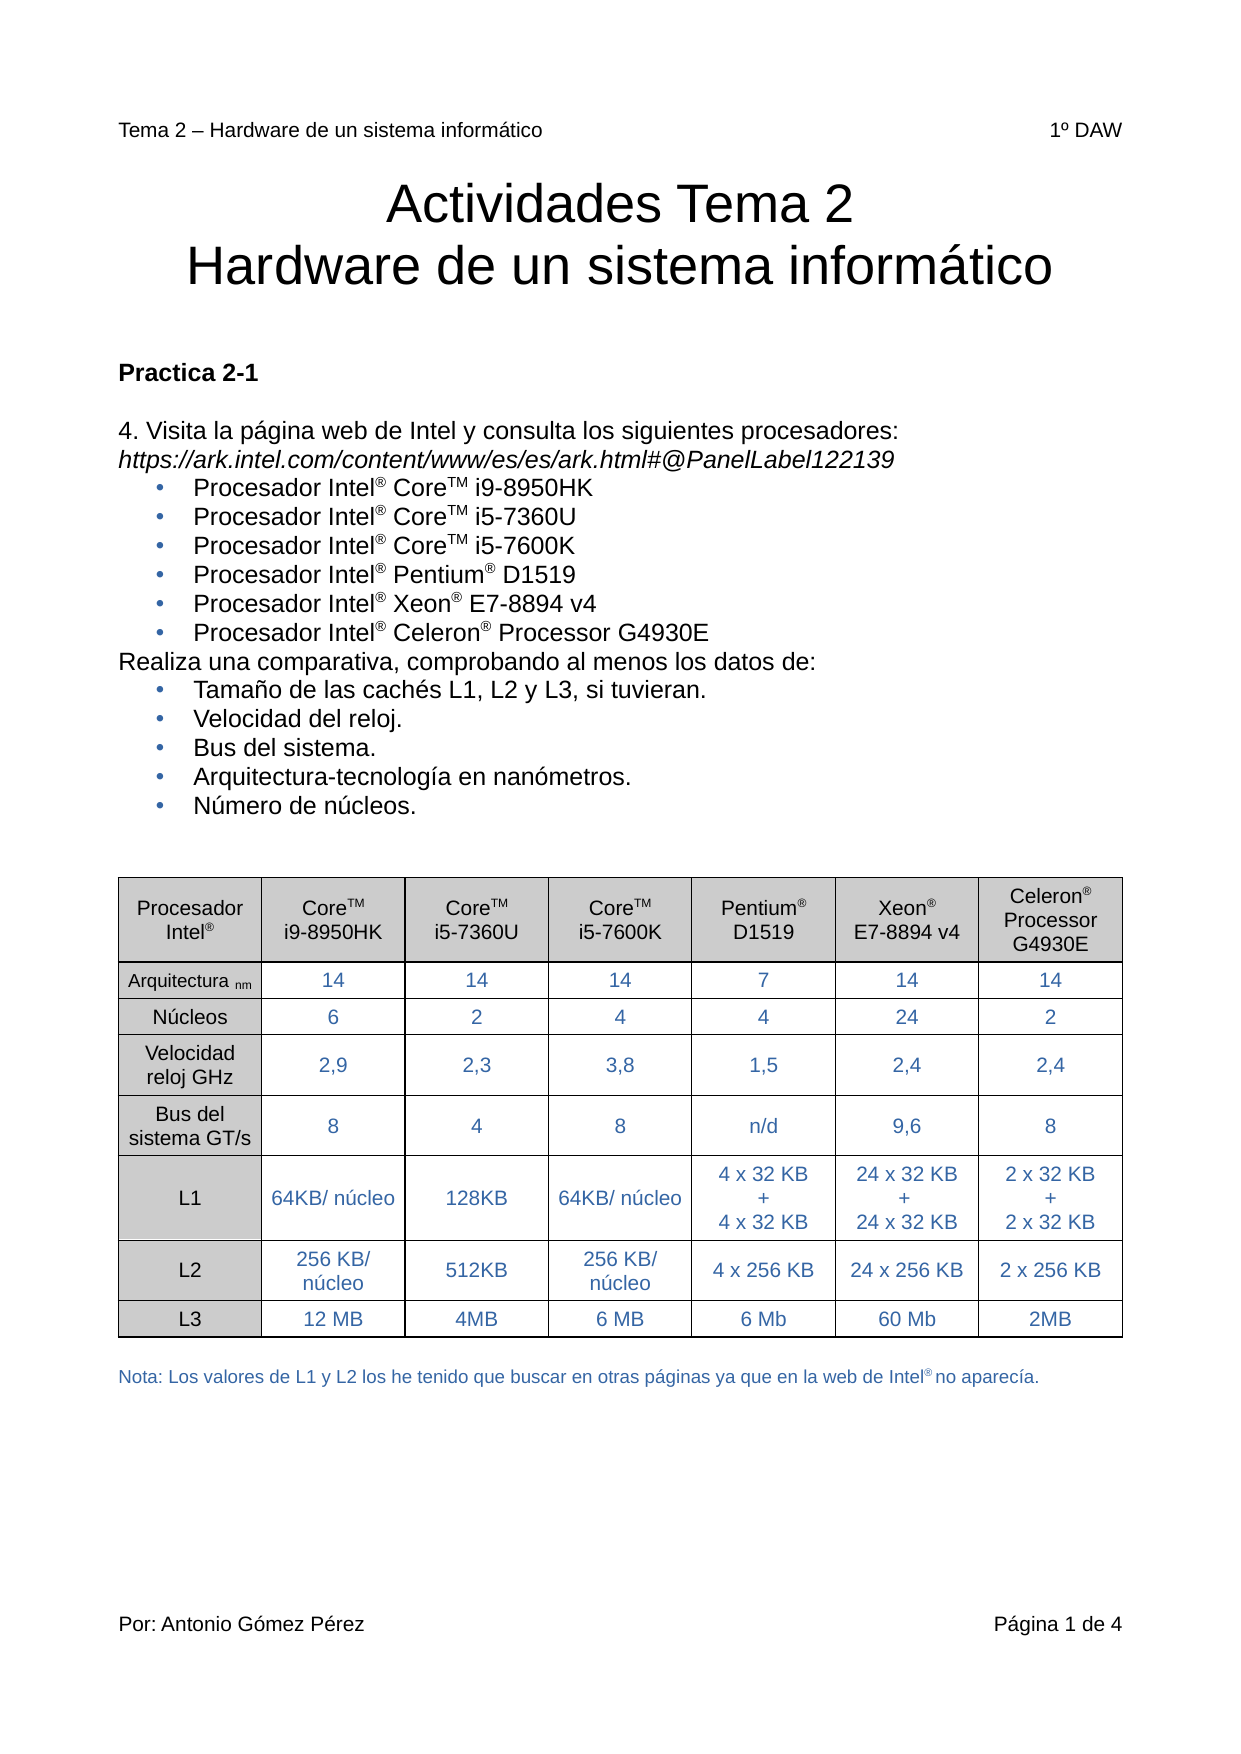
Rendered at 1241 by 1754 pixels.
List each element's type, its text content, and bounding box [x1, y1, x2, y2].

table_header CoreTM i9-8950HK [262, 878, 404, 961]
table_cell 4 [692, 999, 835, 1034]
list Procesador Intel® CoreTM i9-8950HK [156, 473, 1122, 502]
table_cell 24 [836, 999, 978, 1034]
table_cell 2MB [979, 1301, 1122, 1336]
table_cell 14 [262, 963, 404, 998]
text Hardware de un sistema informático [118, 234, 1122, 296]
table_cell 64KB/ núcleo [549, 1156, 691, 1239]
list Procesador Intel® Celeron® Processor G4930E [156, 618, 1122, 647]
list Procesador Intel® Pentium® D1519 [156, 560, 1122, 589]
table_cell 8 [979, 1096, 1122, 1155]
table_cell 6 MB [549, 1301, 691, 1336]
table_cell 2,3 [406, 1035, 548, 1095]
table_cell 2 x 256 KB [979, 1241, 1122, 1300]
table_cell n/d [692, 1096, 835, 1155]
text Realiza una comparativa, comprobando al menos los datos de: [118, 647, 1122, 675]
table_cell Arquitectura nm [119, 963, 261, 998]
table_cell 8 [549, 1096, 691, 1155]
table_cell 256 KB/ núcleo [549, 1241, 691, 1300]
table_cell Bus del sistema GT/s [119, 1096, 261, 1155]
table_cell 8 [262, 1096, 404, 1155]
table_cell L2 [119, 1241, 261, 1300]
text Nota: Los valores de L1 y L2 los he tenido que buscar en otras páginas ya que en la web de Intel® no aparecía. [118, 1366, 1122, 1388]
table_cell 14 [979, 963, 1122, 998]
table_cell 7 [692, 963, 835, 998]
table_cell 4 x 256 KB [692, 1241, 835, 1300]
table_header CoreTM i5-7600K [549, 878, 691, 961]
text 4. Visita la página web de Intel y consulta los siguientes procesadores: [118, 416, 1122, 445]
table_cell L1 [119, 1156, 261, 1239]
table_cell Núcleos [119, 999, 261, 1034]
text https://ark.intel.com/content/www/es/es/ark.html#@PanelLabel122139 [118, 445, 1122, 473]
table_cell 4MB [406, 1301, 548, 1336]
text Practica 2-1 [118, 358, 1122, 387]
list Procesador Intel® CoreTM i5-7360U [156, 502, 1122, 531]
table_cell 2 [406, 999, 548, 1034]
table_cell 14 [549, 963, 691, 998]
table_cell 14 [406, 963, 548, 998]
table_cell 4 x 32 KB + 4 x 32 KB [692, 1156, 835, 1239]
table_cell 4 [406, 1096, 548, 1155]
table_header Pentium® D1519 [692, 878, 835, 961]
table_cell 128KB [406, 1156, 548, 1239]
table_cell 6 Mb [692, 1301, 835, 1336]
table_cell L3 [119, 1301, 261, 1336]
table_cell 2,4 [979, 1035, 1122, 1095]
table_cell 24 x 256 KB [836, 1241, 978, 1300]
table_header Celeron® Processor G4930E [979, 878, 1122, 961]
table_cell 512KB [406, 1241, 548, 1300]
list Procesador Intel® CoreTM i5-7600K [156, 531, 1122, 560]
table_cell 14 [836, 963, 978, 998]
table_cell 2 [979, 999, 1122, 1034]
table_cell 24 x 32 KB + 24 x 32 KB [836, 1156, 978, 1239]
table_cell 1,5 [692, 1035, 835, 1095]
list Número de núcleos. [156, 791, 1122, 819]
list Procesador Intel® Xeon® E7-8894 v4 [156, 589, 1122, 618]
table_cell 2,9 [262, 1035, 404, 1095]
table_cell 60 Mb [836, 1301, 978, 1336]
table_cell 4 [549, 999, 691, 1034]
table_cell 6 [262, 999, 404, 1034]
list Tamaño de las cachés L1, L2 y L3, si tuvieran. [156, 675, 1122, 704]
table_header Xeon® E7-8894 v4 [836, 878, 978, 961]
table_cell Velocidad reloj GHz [119, 1035, 261, 1095]
table_header CoreTM i5-7360U [406, 878, 548, 961]
list Arquitectura-tecnología en nanómetros. [156, 762, 1122, 791]
table_header Procesador Intel® [119, 878, 261, 961]
table_cell 2 x 32 KB + 2 x 32 KB [979, 1156, 1122, 1239]
list Velocidad del reloj. [156, 704, 1122, 733]
list Bus del sistema. [156, 733, 1122, 762]
table_cell 256 KB/ núcleo [262, 1241, 404, 1300]
table_cell 3,8 [549, 1035, 691, 1095]
text Actividades Tema 2 [118, 172, 1122, 234]
table_cell 12 MB [262, 1301, 404, 1336]
table_cell 2,4 [836, 1035, 978, 1095]
table_cell 64KB/ núcleo [262, 1156, 404, 1239]
table_cell 9,6 [836, 1096, 978, 1155]
